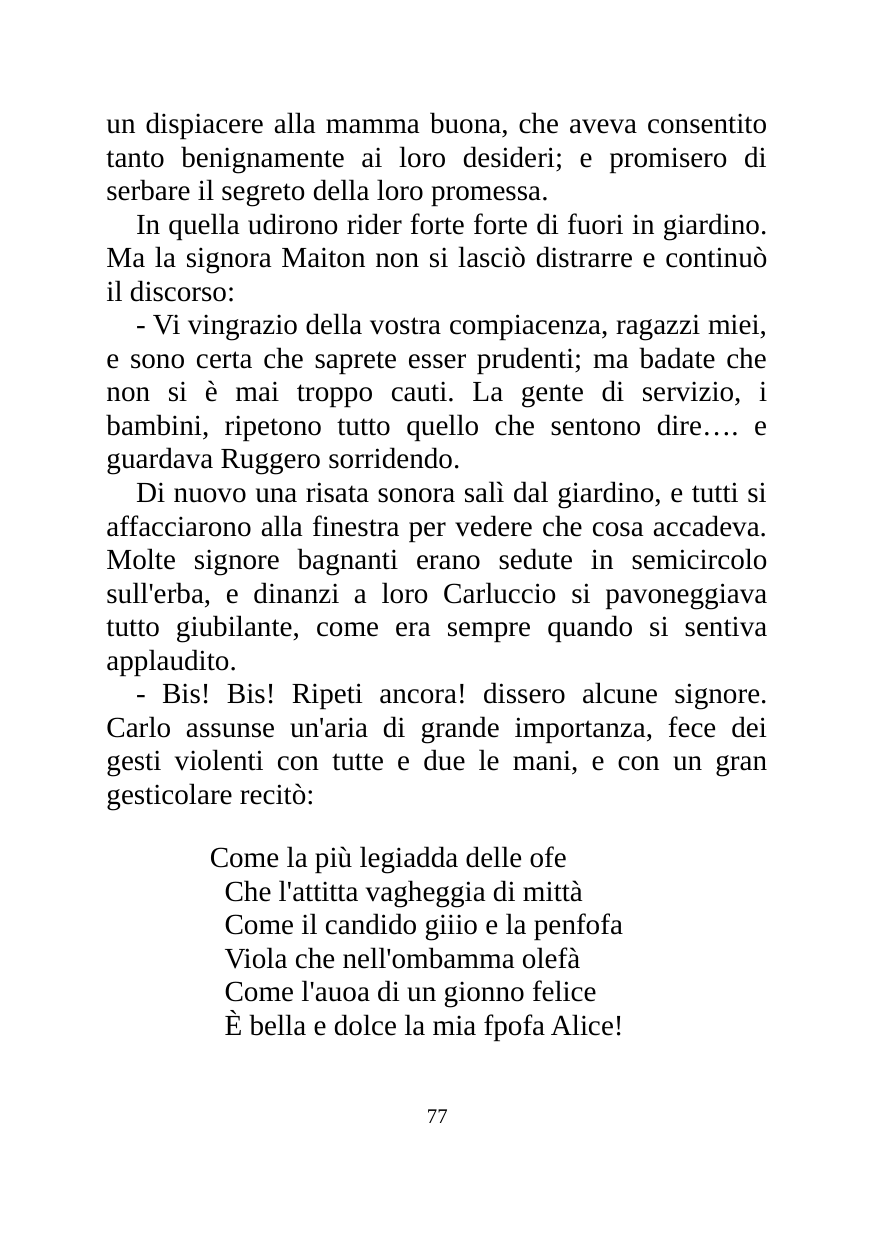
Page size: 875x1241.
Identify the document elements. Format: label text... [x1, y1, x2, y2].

text un dispiacere alla mamma buona, che aveva consentito tanto benignamente ai loro desideri; e promisero di serbare il segreto della loro promessa. [106, 106, 768, 207]
text Che l'attitta vagheggia di mittà [195, 874, 768, 907]
text Viola che nell'ombamma olefà [195, 941, 768, 974]
text Di nuovo una risata sonora salì dal giardino, e tutti si affacciarono alla finestra per vedere che cosa accadeva. Molte signore bagnanti erano sedute in semicircolo sull'erba, e dinanzi a loro Carluccio si pavoneggiava tutto giubilante, come era sempre quando si sentiva applaudito. [106, 475, 768, 676]
text Come il candido giiio e la penfofa [195, 907, 768, 941]
text - Bis! Bis! Ripeti ancora! dissero alcune signore. Carlo assunse un'aria di grande importanza, fece dei gesti violenti con tutte e due le mani, e con un gran gesticolare recitò: [106, 676, 768, 811]
text È bella e dolce la mia fpofa Alice! [195, 1008, 768, 1041]
text Come la più legiadda delle ofe [180, 840, 768, 874]
text In quella udirono rider forte forte di fuori in giardino. Ma la signora Maiton non si lasciò distrarre e continuò il discorso: [106, 207, 768, 307]
text Come l'auoa di un gionno felice [195, 974, 768, 1008]
text - Vi vingrazio della vostra compiacenza, ragazzi miei, e sono certa che saprete esser prudenti; ma badate che non si è mai troppo cauti. La gente di servizio, i bambini, ripetono tutto quello che sentono dire…. e guardava Ruggero sorridendo. [106, 307, 768, 475]
